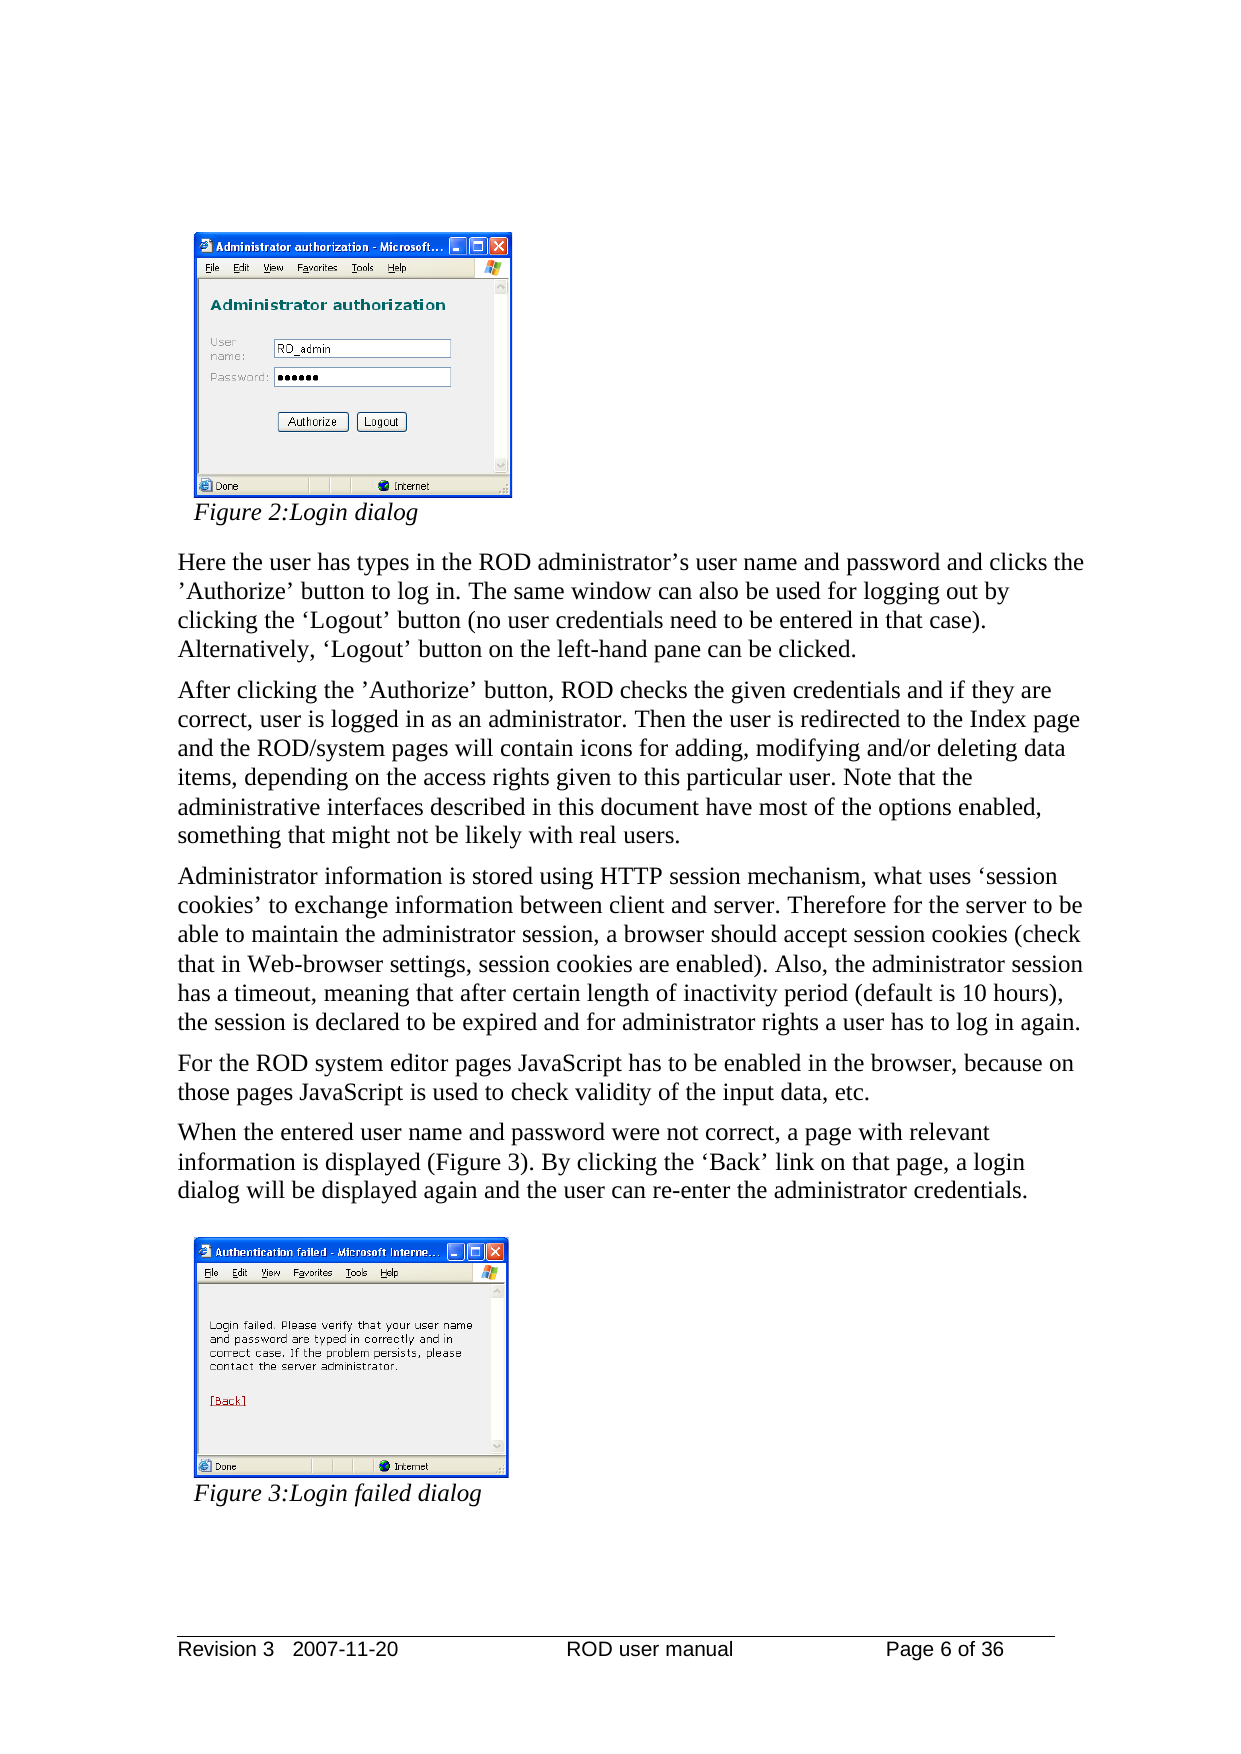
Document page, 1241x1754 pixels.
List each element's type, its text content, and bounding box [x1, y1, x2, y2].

text Here the user has types in the ROD administrator’s user name and password and clicks the ’Authorize’ button to log in. The same window can also be used for logging out by clicking the ‘Logout’ button (no user credentials need to be entered in that case). Alternatively, ‘Logout’ button on the left-hand pane can be clicked. [177, 547, 1092, 663]
text Figure 3:Login failed dialog [194, 1478, 509, 1506]
text Figure 2:Login dialog [194, 498, 512, 526]
picture [193, 232, 513, 498]
text Administrator information is stored using HTTP session mechanism, what uses ‘session cookies’ to exchange information between client and server. Therefore for the server to be able to maintain the administrator session, a browser should accept session cookies (check that in Web-browser settings, session cookies are enabled). Also, the administrator session has a timeout, meaning that after certain length of inactivity period (default is 10 hours), the session is declared to be expired and for administrator rights a user has to log in again. [177, 861, 1092, 1036]
text When the entered user name and password were not correct, a page with relevant information is displayed (Figure 3). By clicking the ‘Back’ link on that page, a login dialog will be displayed again and the user can re-enter the administrator credentials. [177, 1117, 1092, 1204]
text For the ROD system editor pages JavaScript has to be enabled in the browser, because on those pages JavaScript is used to check validity of the input data, etc. [177, 1047, 1092, 1106]
picture [193, 1237, 509, 1478]
text After clicking the ’Authorize’ button, ROD checks the given credentials and if they are correct, user is logged in as an administrator. Then the user is redirected to the Index page and the ROD/system pages will contain icons for adding, modifying and/or deleting data items, depending on the access rights given to this particular user. Note that the administrative interfaces described in this document have most of the options enabled, something that might not be likely with real users. [177, 675, 1092, 849]
